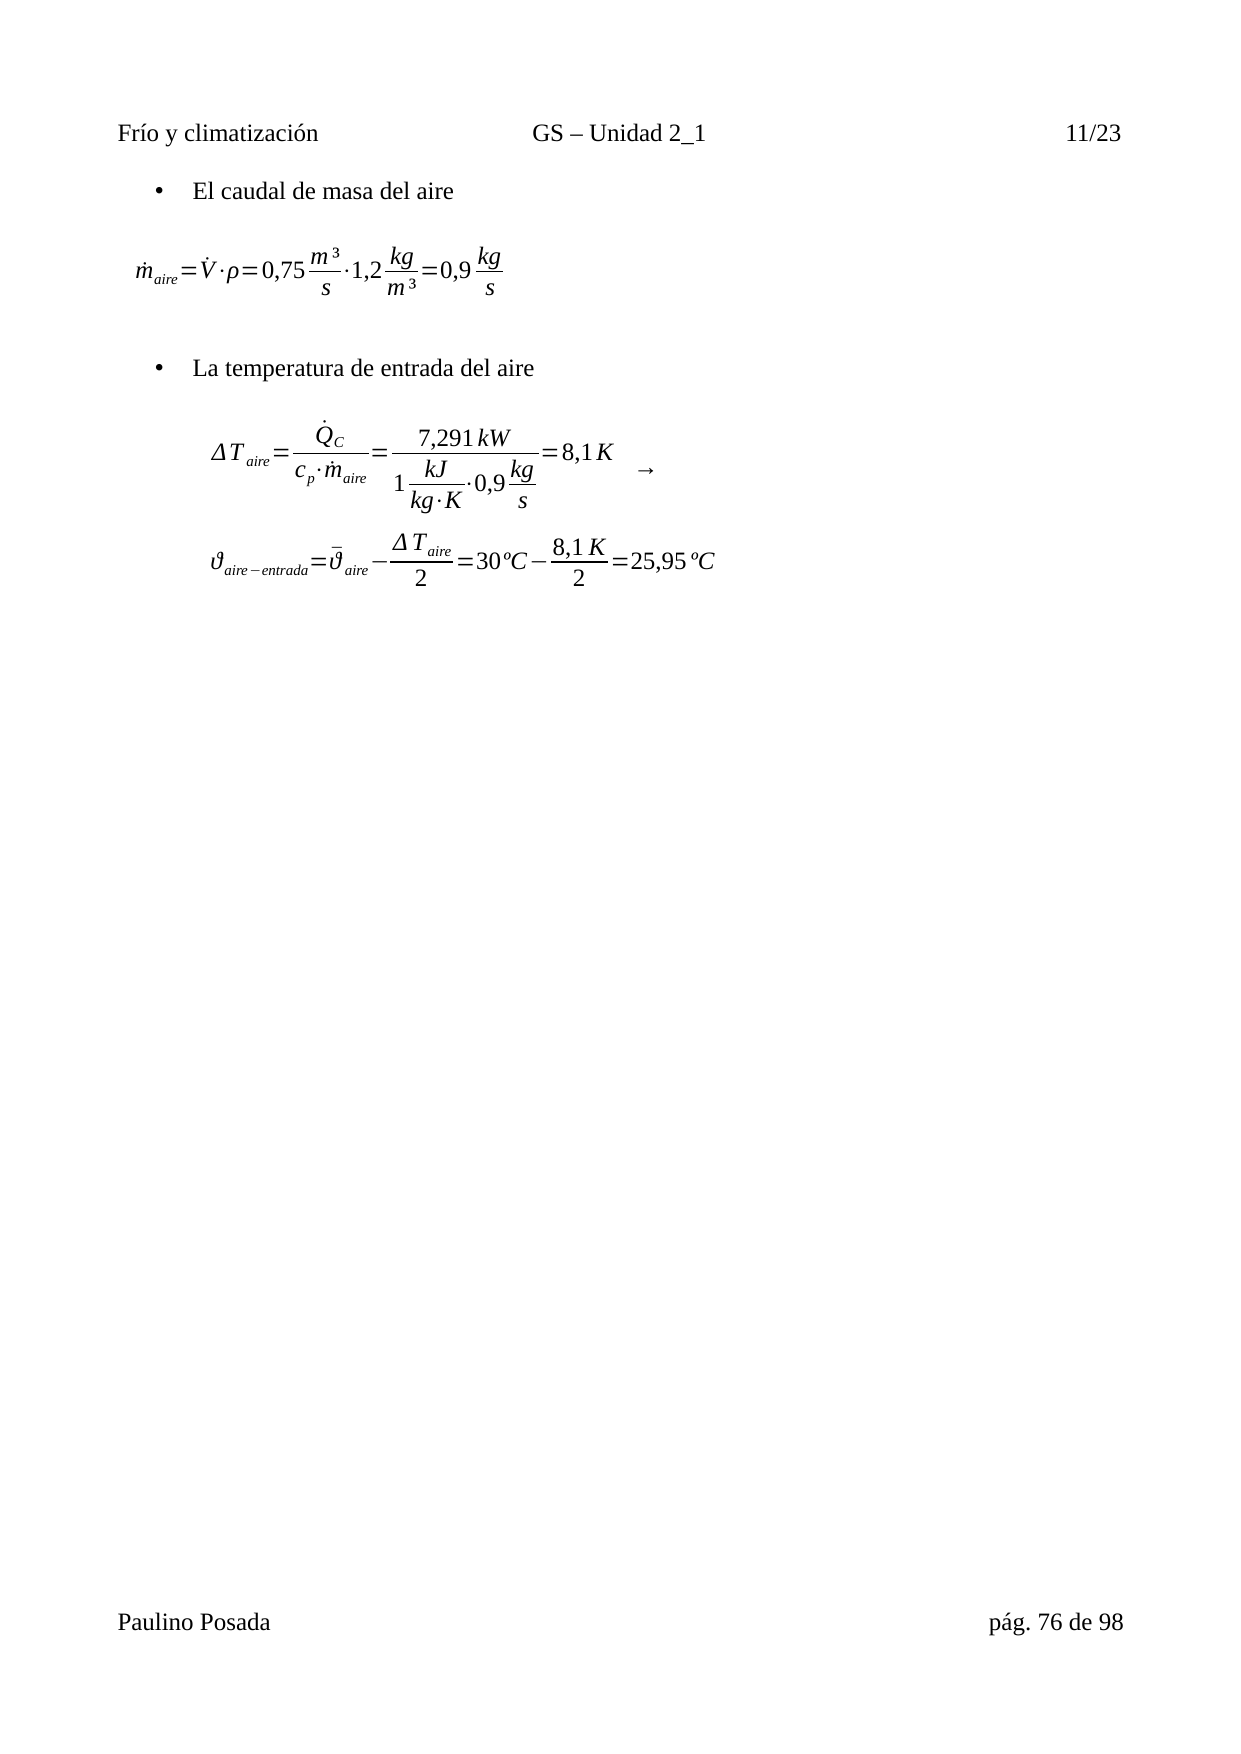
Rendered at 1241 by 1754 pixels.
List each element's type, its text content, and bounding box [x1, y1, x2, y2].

list La temperatura de entrada del aire [155, 353, 1123, 382]
list El caudal de masa del aire [155, 176, 1123, 205]
list → [155, 420, 1123, 591]
